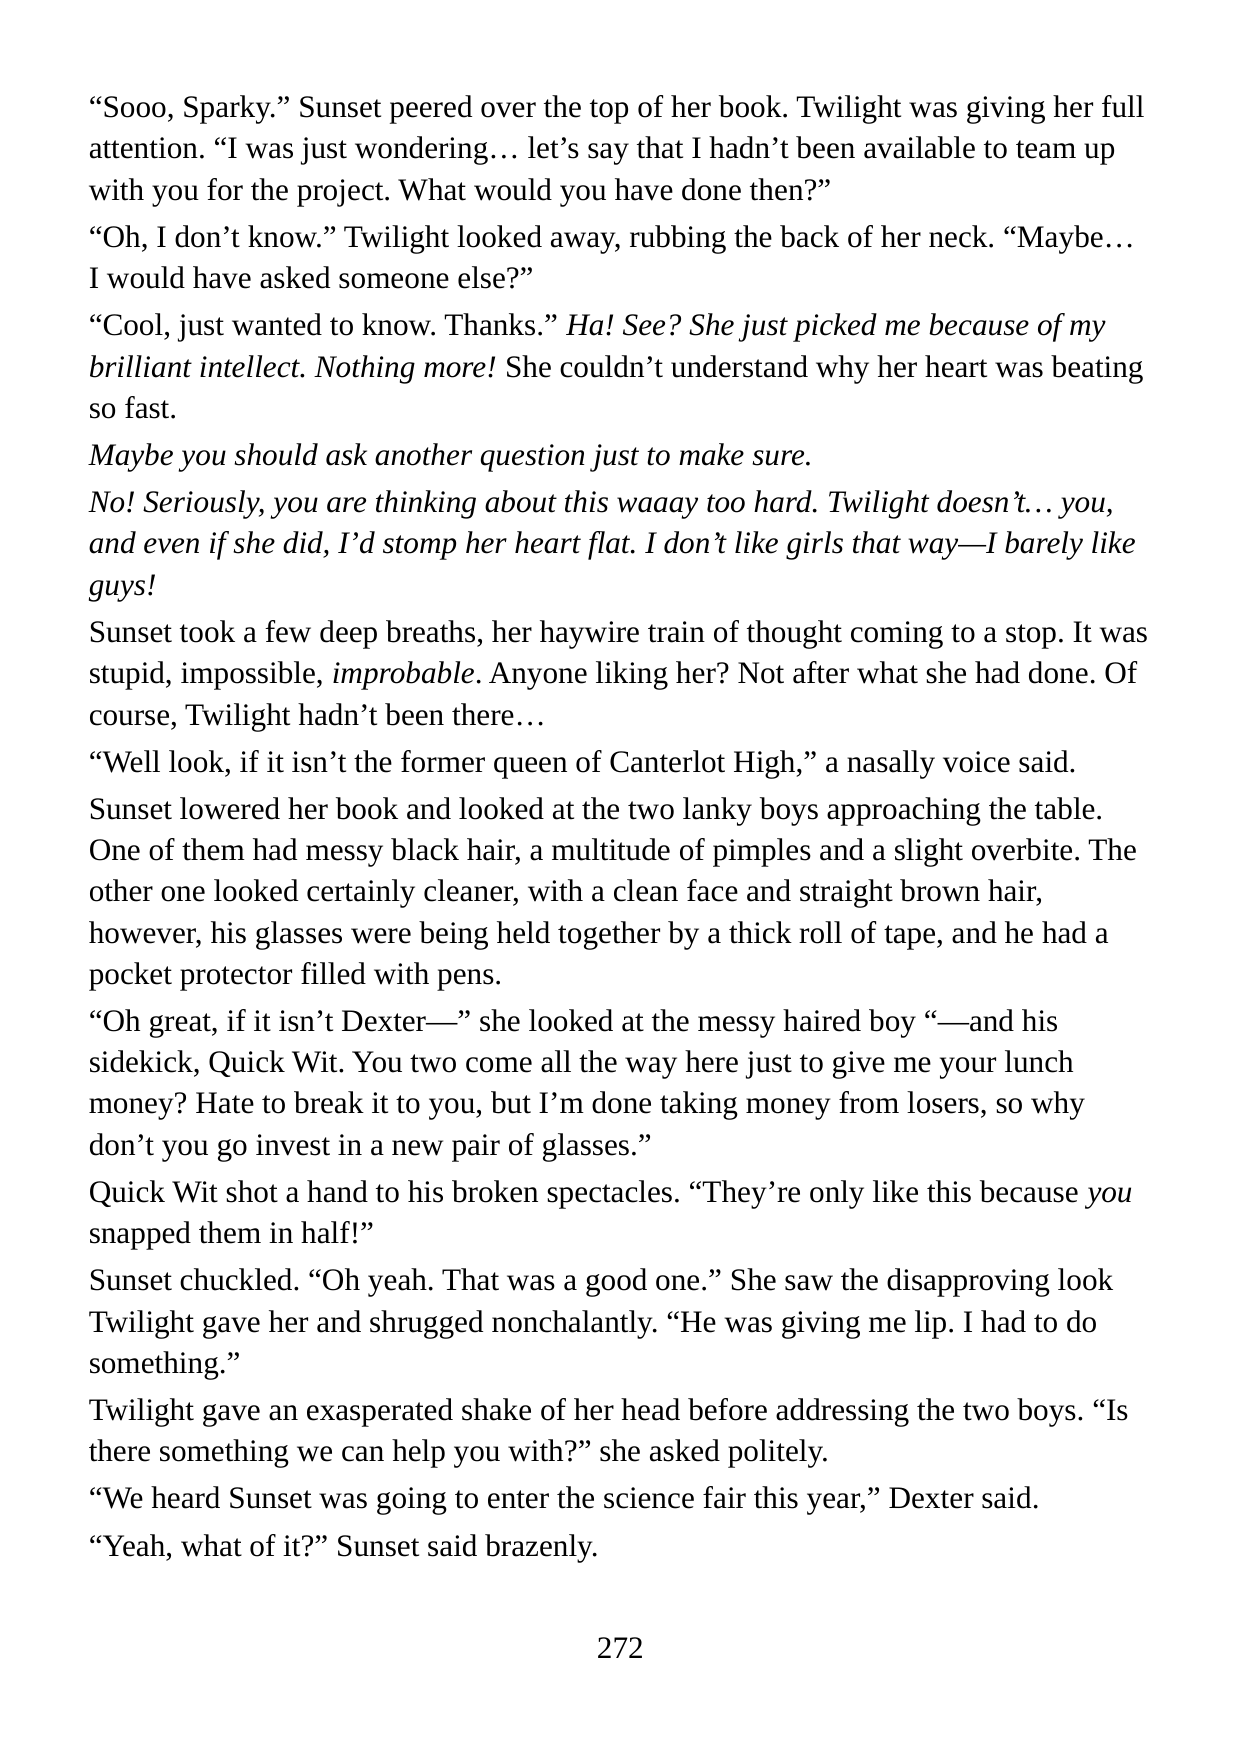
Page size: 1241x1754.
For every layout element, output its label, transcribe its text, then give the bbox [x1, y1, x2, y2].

text “Well look, if it isn’t the former queen of Canterlot High,” a nasally voice said. [88, 743, 1152, 779]
text Sunset lowered her book and looked at the two lanky boys approaching the table. One of them had messy black hair, a multitude of pimples and a slight overbite. The other one looked certainly cleaner, with a clean face and straight brown hair, however, his glasses were being held together by a thick roll of tape, and he had a pocket protector filled with pens. [88, 790, 1152, 991]
text “Oh great, if it isn’t Dexter—” she looked at the messy haired boy “—and his sidekick, Quick Wit. You two come all the way here just to give me your lunch money? Hate to break it to you, but I’m done taking money from losers, so why don’t you go invest in a new pair of glasses.” [88, 1002, 1152, 1162]
text Twilight gave an exasperated shake of her head before addressing the two boys. “Is there something we can help you with?” she asked politely. [88, 1391, 1152, 1468]
text “Cool, just wanted to know. Thanks.” Ha! See? She just picked me because of my brilliant intellect. Nothing more! She couldn’t understand why her heart was beating so fast. [88, 307, 1152, 425]
text No! Seriously, you are thinking about this waaay too hard. Twilight doesn’t… you, and even if she did, I’d stomp her heart flat. I don’t like girls that way—I barely like guys! [88, 483, 1152, 602]
text “Oh, I don’t know.” Twilight looked away, rubbing the back of her neck. “Maybe… I would have asked someone else?” [88, 218, 1152, 295]
text “We heard Sunset was going to enter the science fair this year,” Dexter said. [88, 1480, 1152, 1516]
text Maybe you should ask another question just to make sure. [88, 436, 1152, 472]
text Sunset chuckled. “Oh yeah. That was a good one.” She saw the disapproving look Twilight gave her and shrugged nonchalantly. “He was giving me lip. I had to do something.” [88, 1262, 1152, 1380]
text Quick Wit shot a hand to his broken spectacles. “They’re only like this because you snapped them in half!” [88, 1173, 1152, 1250]
text Sunset took a few deep breaths, her haywire train of thought coming to a stop. It was stupid, impossible, improbable. Anyone liking her? Not after what she had done. Of course, Twilight hadn’t been there… [88, 613, 1152, 732]
text “Yeah, what of it?” Sunset said brazenly. [88, 1527, 1152, 1563]
text “Sooo, Sparky.” Sunset peered over the top of her book. Twilight was giving her full attention. “I was just wondering… let’s say that I hadn’t been available to team up with you for the project. What would you have done then?” [88, 88, 1152, 207]
